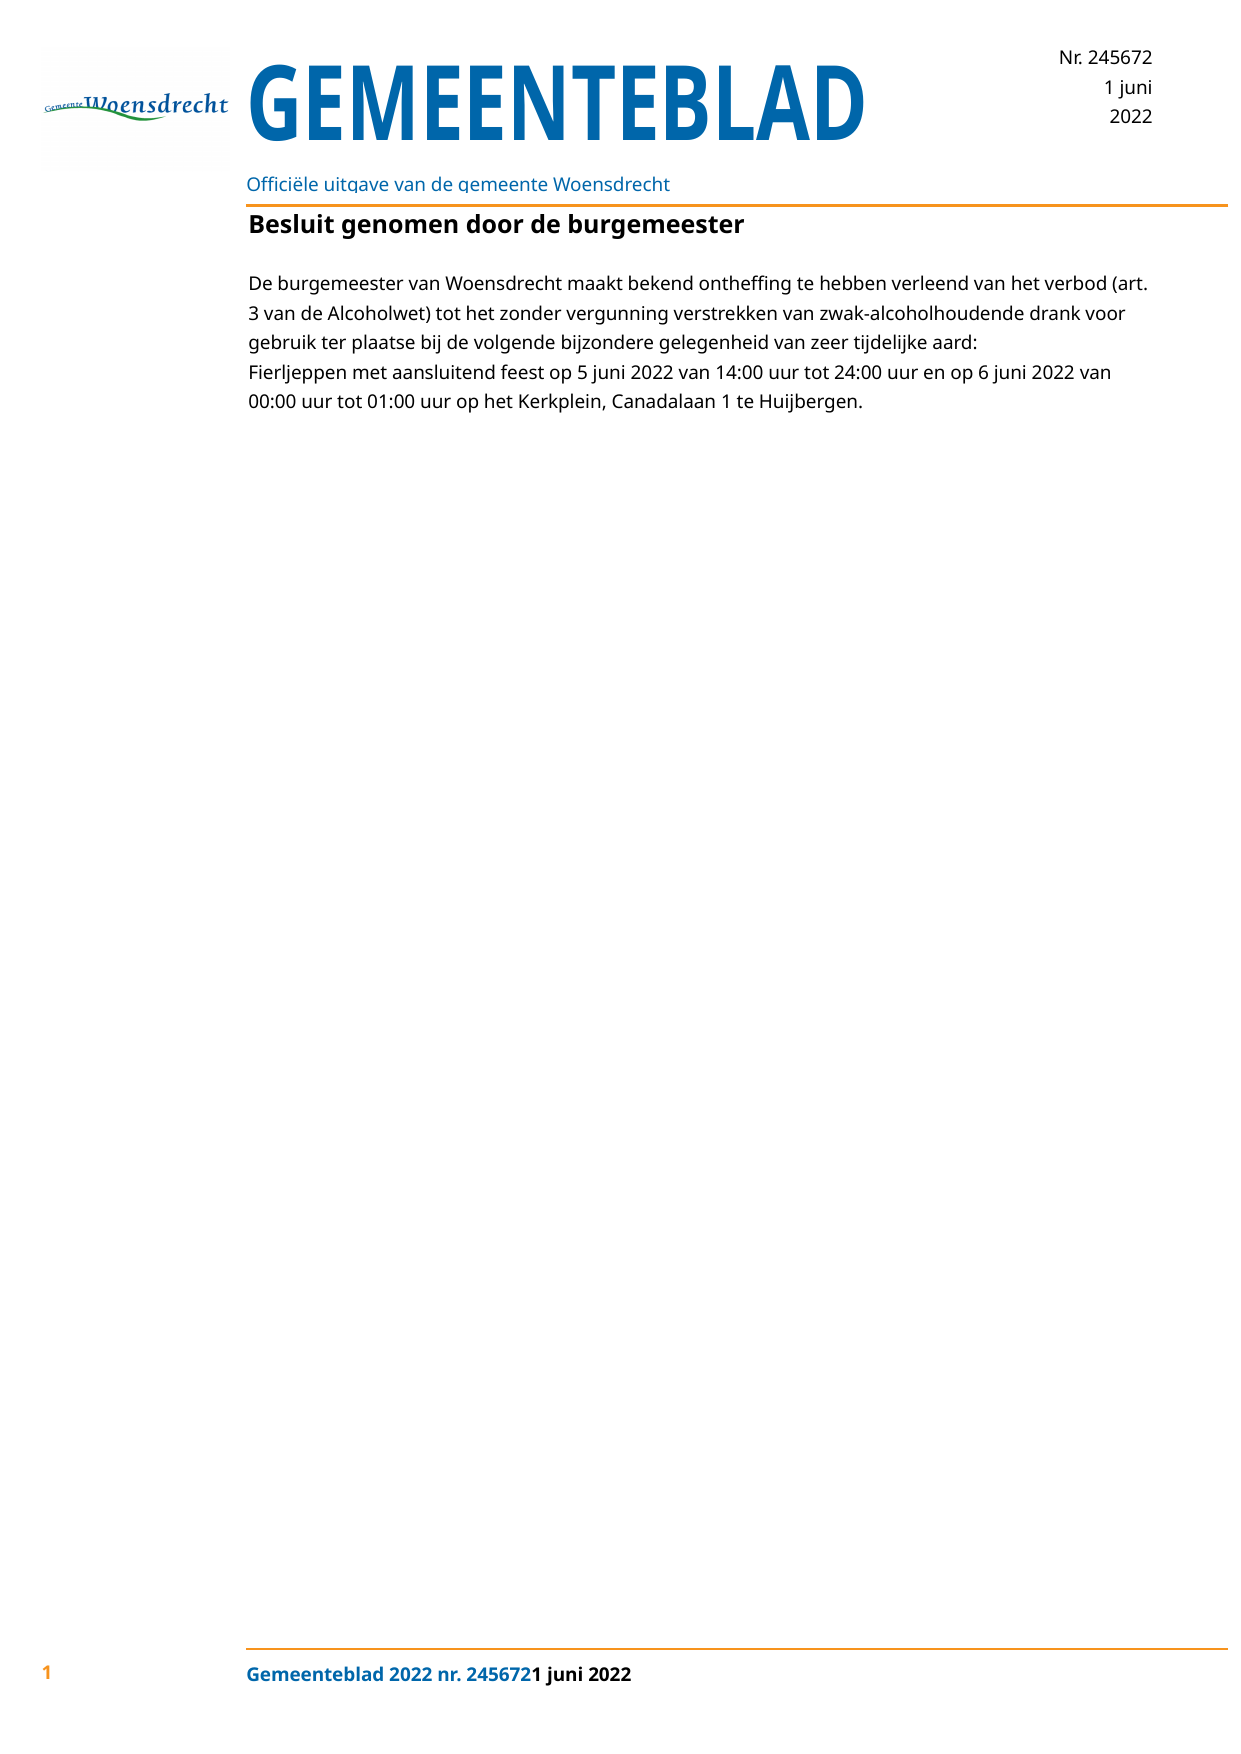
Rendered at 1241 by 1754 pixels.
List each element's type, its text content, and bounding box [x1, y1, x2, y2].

picture [41, 47, 231, 172]
text Besluit genomen door de burgemeester [248, 207, 1152, 241]
text Fierljeppen met aansluitend feest op 5 juni 2022 van 14:00 uur tot 24:00 uur en op 6 juni 2022 van 00:00 uur tot 01:00 uur op het Kerkplein, Canadalaan 1 te Huijbergen. [248, 359, 1152, 414]
text De burgemeester van Woensdrecht maakt bekend ontheffing te hebben verleend van het verbod (art. 3 van de Alcoholwet) tot het zonder vergunning verstrekken van zwak-alcoholhoudende drank voor gebruik ter plaatse bij de volgende bijzondere gelegenheid van zeer tijdelijke aard: [248, 270, 1152, 355]
